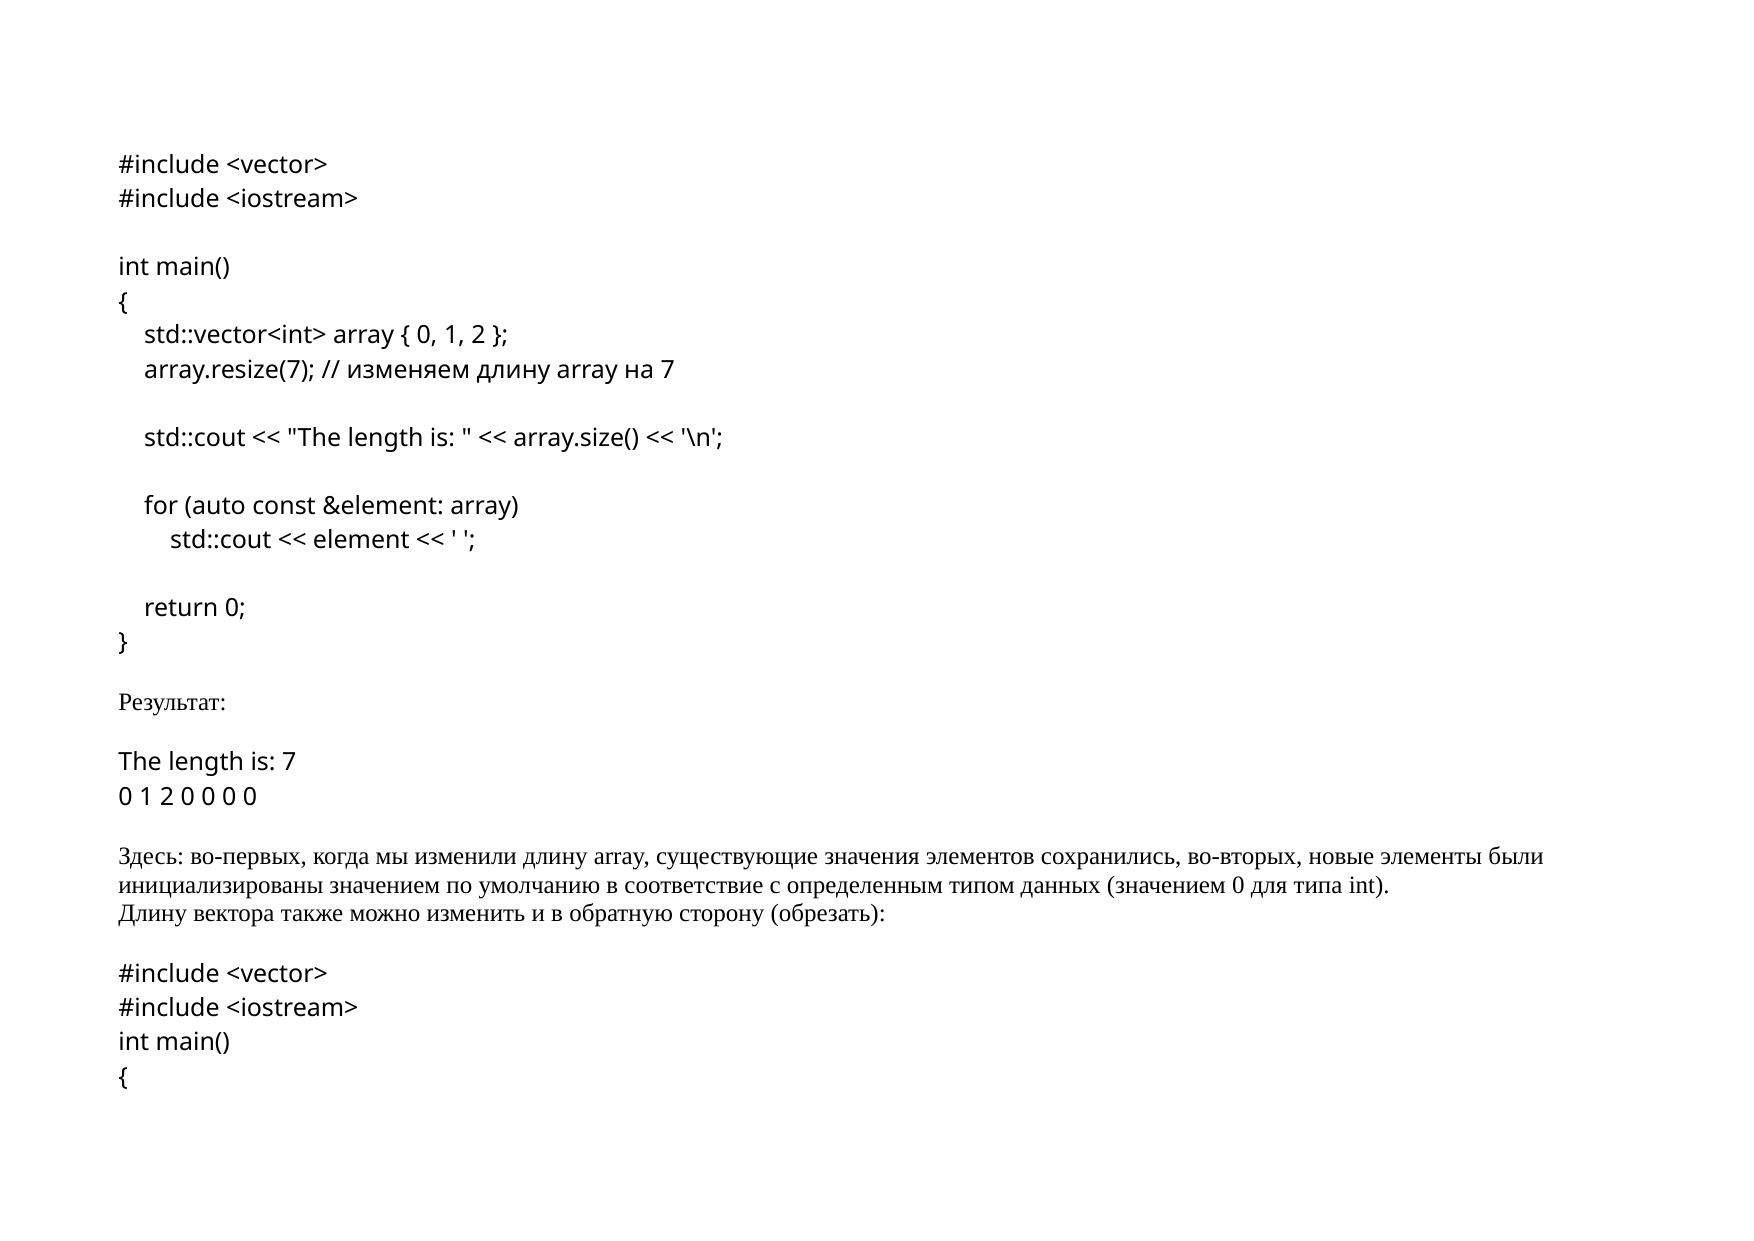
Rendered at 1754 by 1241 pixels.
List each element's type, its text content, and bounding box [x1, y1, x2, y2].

text int main() [118, 249, 1636, 283]
text Длину вектора также можно изменить и в обратную сторону (обрезать): [118, 898, 1636, 927]
text Результат: [118, 687, 1636, 715]
text { [118, 283, 1636, 317]
text std::cout << element << ' '; [118, 522, 1636, 556]
text int main() [118, 1024, 1636, 1058]
text The length is: 7 [118, 744, 1636, 778]
text for (auto const &element: array) [118, 487, 1636, 522]
text #include <vector> [118, 147, 1636, 181]
text #include <iostream> [118, 990, 1636, 1024]
text } [118, 624, 1636, 658]
text std::vector<int> array { 0, 1, 2 }; [118, 317, 1636, 351]
text Здесь: во-первых, когда мы изменили длину array, существующие значения элементов сохранились, во-вторых, новые элементы были инициализированы значением по умолчанию в соответствие с определенным типом данных (значением 0 для типа int). [118, 841, 1636, 898]
text 0 1 2 0 0 0 0 [118, 778, 1636, 812]
text array.resize(7); // изменяем длину array на 7 [118, 351, 1636, 385]
text std::cout << "The length is: " << array.size() << '\n'; [118, 419, 1636, 453]
text #include <iostream> [118, 181, 1636, 215]
text { [118, 1058, 1636, 1092]
text #include <vector> [118, 956, 1636, 990]
text return 0; [118, 590, 1636, 624]
